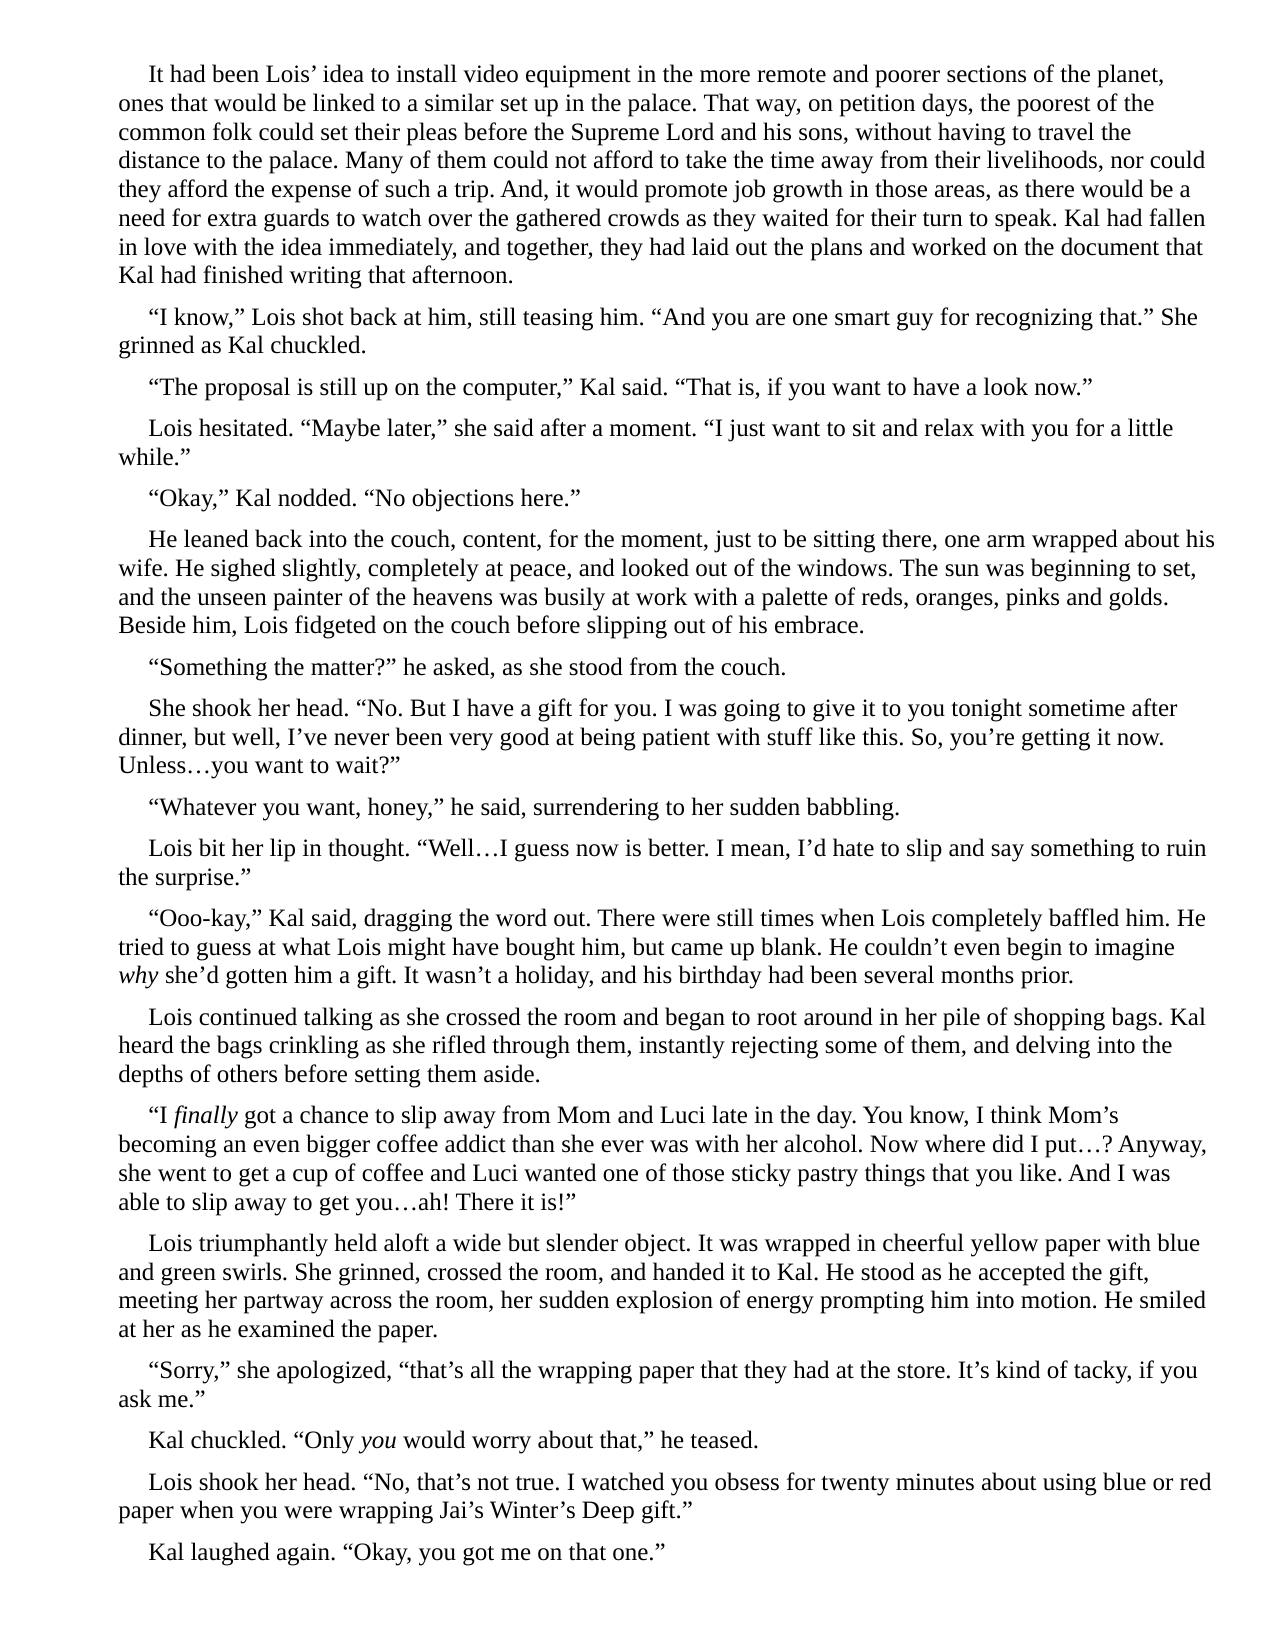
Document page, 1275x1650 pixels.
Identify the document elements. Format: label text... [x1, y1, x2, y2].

text Kal laughed again. “Okay, you got me on that one.” [118, 1537, 1216, 1565]
text He leaned back into the couch, content, for the moment, just to be sitting there, one arm wrapped about his wife. He sighed slightly, completely at peace, and looked out of the windows. The sun was beginning to set, and the unseen painter of the heavens was busily at work with a palette of reds, oranges, pinks and golds. Beside him, Lois fidgeted on the couch before slipping out of his embrace. [118, 524, 1216, 639]
text “Ooo-kay,” Kal said, dragging the word out. There were still times when Lois completely baffled him. He tried to guess at what Lois might have bought him, but came up blank. He couldn’t even begin to imagine why she’d gotten him a gift. It wasn’t a holiday, and his birthday had been several months prior. [118, 903, 1216, 989]
text Lois triumphantly held aloft a wide but slender object. It was wrapped in cheerful yellow paper with blue and green swirls. She grinned, crossed the room, and handed it to Kal. He stood as he accepted the gift, meeting her partway across the room, her sudden explosion of energy prompting him into motion. He smiled at her as he examined the paper. [118, 1228, 1216, 1343]
text Lois shook her head. “No, that’s not true. I watched you obsess for twenty minutes about using blue or red paper when you were wrapping Jai’s Winter’s Deep gift.” [118, 1467, 1216, 1524]
text It had been Lois’ idea to install video equipment in the more remote and poorer sections of the planet, ones that would be linked to a similar set up in the palace. That way, on petition days, the poorest of the common folk could set their pleas before the Supreme Lord and his sons, without having to travel the distance to the palace. Many of them could not afford to take the time away from their livelihoods, nor could they afford the expense of such a trip. And, it would promote job growth in those areas, as there would be a need for extra guards to watch over the gathered crowds as they waited for their turn to speak. Kal had fallen in love with the idea immediately, and together, they had laid out the plans and worked on the document that Kal had finished writing that afternoon. [118, 59, 1216, 289]
text Lois hesitated. “Maybe later,” she said after a moment. “I just want to sit and relax with you for a little while.” [118, 413, 1216, 470]
text She shook her head. “No. But I have a gift for you. I was going to give it to you tonight sometime after dinner, but well, I’ve never been very good at being patient with stuff like this. So, you’re getting it now. Unless…you want to wait?” [118, 693, 1216, 779]
text “Whatever you want, honey,” he said, surrendering to her sudden babbling. [118, 792, 1216, 820]
text “Something the matter?” he asked, as she stood from the couch. [118, 652, 1216, 680]
text “Sorry,” she apologized, “that’s all the wrapping paper that they had at the store. It’s kind of tacky, if you ask me.” [118, 1355, 1216, 1413]
text Lois bit her lip in thought. “Well…I guess now is better. I mean, I’d hate to slip and say something to ruin the surprise.” [118, 833, 1216, 890]
text Lois continued talking as she crossed the room and began to root around in her pile of shopping bags. Kal heard the bags crinkling as she rifled through them, instantly rejecting some of them, and delving into the depths of others before setting them aside. [118, 1002, 1216, 1088]
text “I finally got a chance to slip away from Mom and Luci late in the day. You know, I think Mom’s becoming an even bigger coffee addict than she ever was with her alcohol. Now where did I put…? Anyway, she went to get a cup of coffee and Luci wanted one of those sticky pastry things that you like. And I was able to slip away to get you…ah! There it is!” [118, 1100, 1216, 1215]
text “Okay,” Kal nodded. “No objections here.” [118, 483, 1216, 512]
text “The proposal is still up on the computer,” Kal said. “That is, if you want to have a look now.” [118, 372, 1216, 400]
text “I know,” Lois shot back at him, still teasing him. “And you are one smart guy for recognizing that.” She grinned as Kal chuckled. [118, 302, 1216, 359]
text Kal chuckled. “Only you would worry about that,” he teased. [118, 1425, 1216, 1454]
